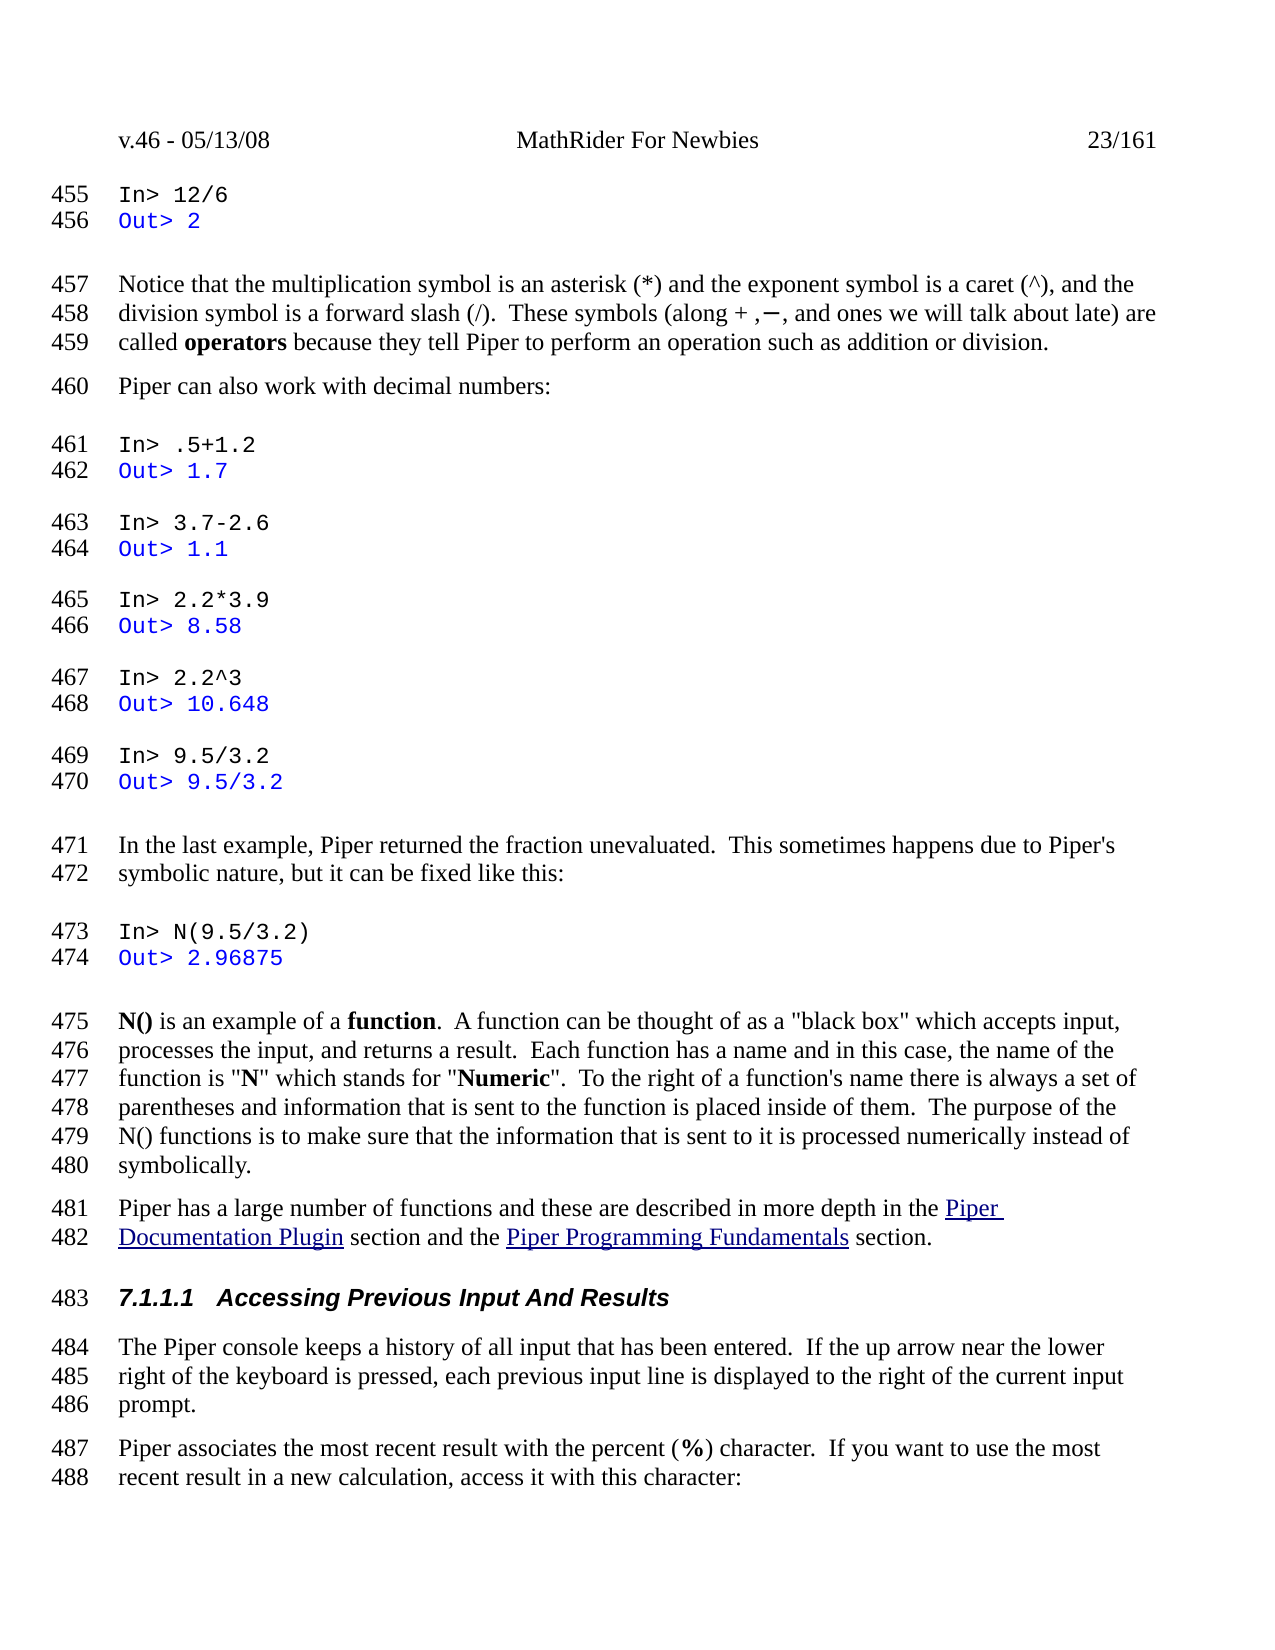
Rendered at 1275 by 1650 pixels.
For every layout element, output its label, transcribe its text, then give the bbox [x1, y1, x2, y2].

text Piper has a large number of functions and these are described in more depth in the Piper Documentation Plugin section and the Piper Programming Fundamentals section. [118, 1193, 1157, 1251]
text N() is an example of a function. A function can be thought of as a "black box" which accepts input, processes the input, and returns a result. Each function has a name and in this case, the name of the function is "N" which stands for "Numeric". To the right of a function's name there is always a set of parentheses and information that is sent to the function is placed inside of them. The purpose of the N() functions is to make sure that the information that is sent to it is processed numerically instead of symbolically. [118, 1006, 1157, 1178]
text Out> 8.58 [118, 615, 1157, 641]
text Piper can also work with decimal numbers: [118, 371, 1157, 400]
text In> 2.2^3 [118, 667, 1157, 692]
text Out> 2 [118, 210, 1157, 236]
text In> N(9.5/3.2) [118, 921, 1157, 947]
text Out> 2.96875 [118, 947, 1157, 972]
text Piper associates the most recent result with the percent (%) character. If you want to use the most recent result in a new calculation, access it with this character: [118, 1433, 1157, 1491]
text Notice that the multiplication symbol is an asterisk (*) and the exponent symbol is a caret (^), and the division symbol is a forward slash (/). These symbols (along + ,−, and ones we will talk about late) are called operators because they tell Piper to perform an operation such as addition or division. [118, 269, 1157, 356]
text Out> 1.1 [118, 537, 1157, 563]
text In> 3.7-2.6 [118, 511, 1157, 537]
text Out> 10.648 [118, 692, 1157, 718]
text In> .5+1.2 [118, 433, 1157, 459]
text In> 9.5/3.2 [118, 744, 1157, 770]
text Out> 9.5/3.2 [118, 770, 1157, 796]
subtitle Accessing Previous Input And Results [118, 1283, 1157, 1312]
text The Piper console keeps a history of all input that has been entered. If the up arrow near the lower right of the keyboard is pressed, each previous input line is displayed to the right of the current input prompt. [118, 1332, 1157, 1418]
text In the last example, Piper returned the fraction unevaluated. This sometimes happens due to Piper's symbolic nature, but it can be fixed like this: [118, 830, 1157, 887]
text In> 2.2*3.9 [118, 589, 1157, 615]
text In> 12/6 [118, 184, 1157, 210]
text Out> 1.7 [118, 459, 1157, 485]
